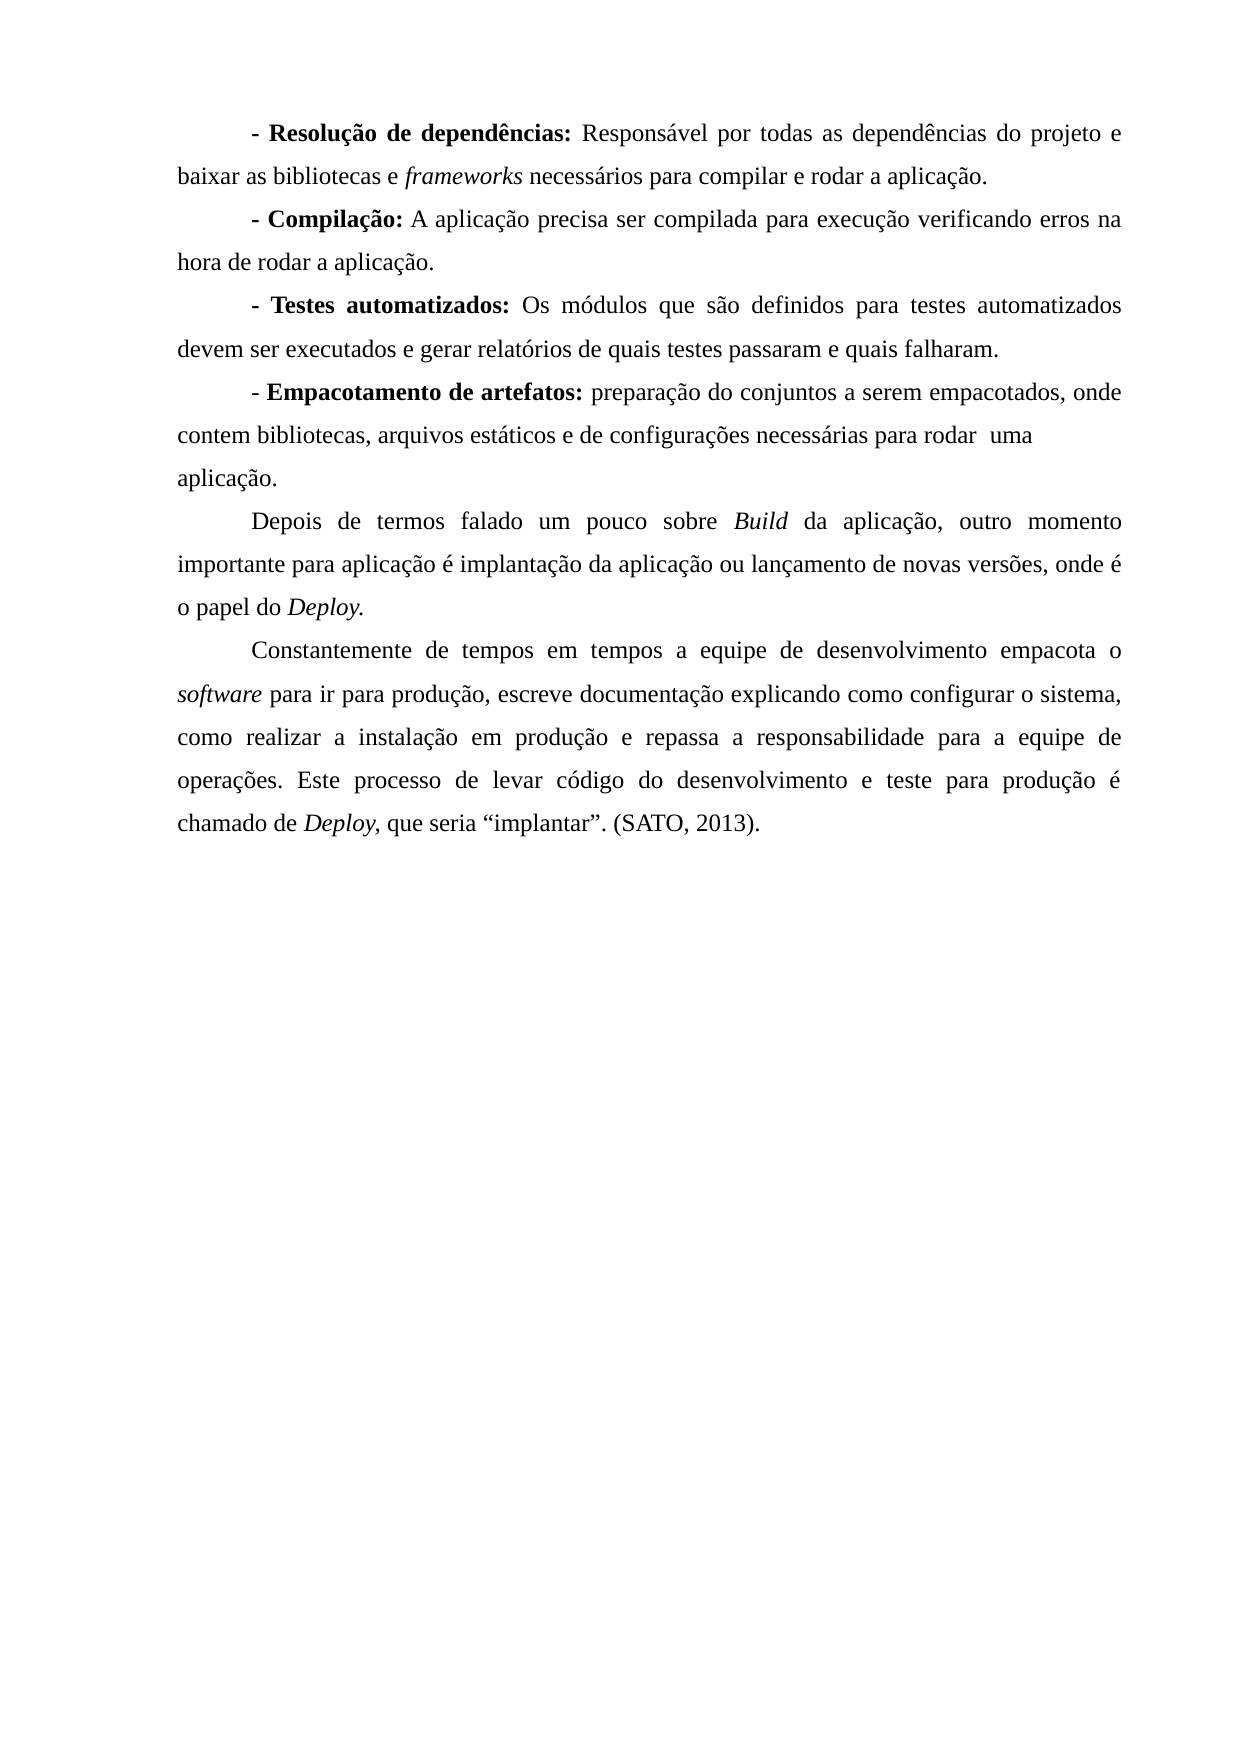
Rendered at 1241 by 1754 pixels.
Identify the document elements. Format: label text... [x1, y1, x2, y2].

text - Resolução de dependências: Responsável por todas as dependências do projeto e baixar as bibliotecas e frameworks necessários para compilar e rodar a aplicação. [177, 118, 1122, 190]
text Depois de termos falado um pouco sobre Build da aplicação, outro momento importante para aplicação é implantação da aplicação ou lançamento de novas versões, onde é o papel do Deploy. [177, 506, 1122, 621]
text - Empacotamento de artefatos: preparação do conjuntos a serem empacotados, onde contem bibliotecas, arquivos estáticos e de configurações necessárias para rodar uma aplicação. [177, 377, 1122, 492]
text Constantemente de tempos em tempos a equipe de desenvolvimento empacota o software para ir para produção, escreve documentação explicando como configurar o sistema, como realizar a instalação em produção e repassa a responsabilidade para a equipe de operações. Este processo de levar código do desenvolvimento e teste para produção é chamado de Deploy, que seria “implantar”. (SATO, 2013). [177, 636, 1122, 837]
text - Compilação: A aplicação precisa ser compilada para execução verificando erros na hora de rodar a aplicação. [177, 204, 1122, 276]
text - Testes automatizados: Os módulos que são definidos para testes automatizados devem ser executados e gerar relatórios de quais testes passaram e quais falharam. [177, 291, 1122, 362]
